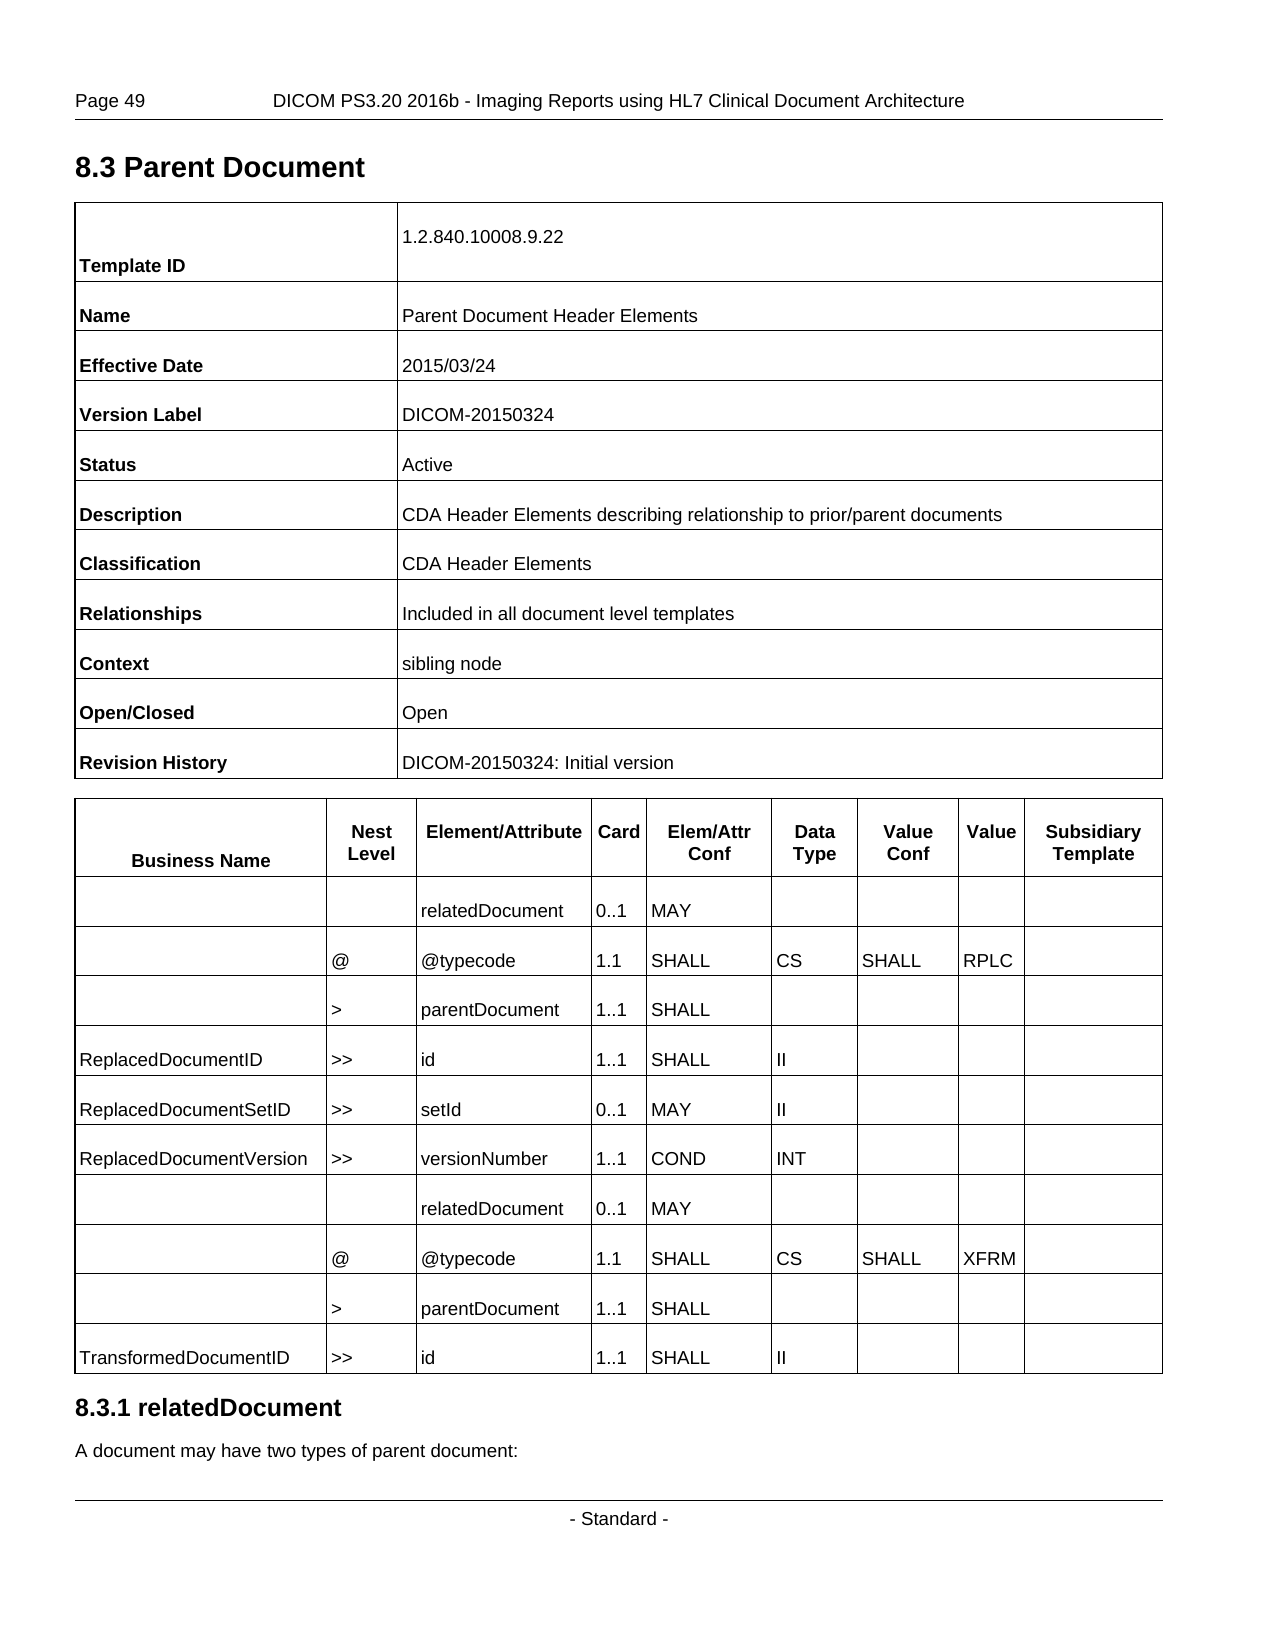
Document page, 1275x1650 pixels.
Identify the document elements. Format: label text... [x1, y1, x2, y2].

table_cell [1025, 877, 1162, 926]
table_cell Classification [76, 530, 397, 579]
table_cell [858, 1125, 958, 1174]
table_cell 0..1 [592, 877, 646, 926]
table_cell [1025, 1324, 1162, 1373]
table_header Data Type [772, 799, 857, 876]
table_cell COND [647, 1125, 771, 1174]
text A document may have two types of parent document: [75, 1440, 1162, 1462]
table_cell CS [772, 1225, 857, 1273]
table_cell MAY [647, 1076, 771, 1124]
text 8.3.1 relatedDocument [75, 1392, 1162, 1421]
table_cell DICOM-20150324 [398, 381, 1162, 430]
table_header Value [959, 799, 1024, 876]
table_header 1.2.840.10008.9.22 [398, 203, 1162, 281]
table_cell Status [76, 431, 397, 479]
table_cell SHALL [858, 927, 958, 975]
table_cell [1025, 927, 1162, 975]
table_cell Relationships [76, 580, 397, 628]
table_cell [858, 1175, 958, 1224]
table_cell set​Id [417, 1076, 591, 1124]
table_cell @typecode [417, 927, 591, 975]
table_cell [858, 877, 958, 926]
table_header Value Conf [858, 799, 958, 876]
table_cell RPLC [959, 927, 1024, 975]
table_cell [76, 976, 326, 1025]
table_cell Revision History [76, 729, 397, 778]
table_cell [772, 1274, 857, 1323]
table_cell Version Label [76, 381, 397, 430]
text 8.3 Parent Document [75, 150, 1162, 183]
table_cell 1..1 [592, 1274, 646, 1323]
table_cell Included in all document level templates [398, 580, 1162, 628]
table_cell related​Document [417, 1175, 591, 1224]
table_header Subsidiary Template [1025, 799, 1162, 876]
table_cell [959, 1026, 1024, 1074]
table_cell Name [76, 282, 397, 330]
table_cell [959, 976, 1024, 1025]
table_cell CDA Header Elements describing relationship to prior/parent documents [398, 481, 1162, 529]
table_cell [959, 1324, 1024, 1373]
table_cell Open/Closed [76, 679, 397, 728]
table_cell [1025, 976, 1162, 1025]
table_cell [1025, 1026, 1162, 1074]
table_cell [327, 877, 416, 926]
table_cell >> [327, 1026, 416, 1074]
table_cell 1.1 [592, 927, 646, 975]
table_cell Description [76, 481, 397, 529]
table_cell 0..1 [592, 1175, 646, 1224]
table_cell CS [772, 927, 857, 975]
table_cell MAY [647, 877, 771, 926]
table_cell [327, 1175, 416, 1224]
table_cell 1.1 [592, 1225, 646, 1273]
table_cell [1025, 1274, 1162, 1323]
table_cell 0..1 [592, 1076, 646, 1124]
table_cell [959, 1175, 1024, 1224]
table_cell [1025, 1225, 1162, 1273]
table_cell MAY [647, 1175, 771, 1224]
table_cell [772, 877, 857, 926]
table_cell @ [327, 927, 416, 975]
table_cell 1..1 [592, 1125, 646, 1174]
table_cell parent​Document [417, 1274, 591, 1323]
table_cell id [417, 1324, 591, 1373]
table_cell [858, 1324, 958, 1373]
table_cell [1025, 1175, 1162, 1224]
table_cell Context [76, 630, 397, 678]
table_cell [76, 1175, 326, 1224]
table_cell @typecode [417, 1225, 591, 1273]
table_cell related​Document [417, 877, 591, 926]
table_cell [1025, 1125, 1162, 1174]
table_header Element/​Attribute [417, 799, 591, 876]
table_cell SHALL [647, 976, 771, 1025]
table_cell Replaced​Document​Version [76, 1125, 326, 1174]
table_cell [959, 1274, 1024, 1323]
table_cell [772, 1175, 857, 1224]
table_cell [858, 1026, 958, 1074]
table_cell Replaced​Document​Set​ID [76, 1076, 326, 1124]
table_cell [76, 927, 326, 975]
table_cell >> [327, 1125, 416, 1174]
table_cell SHALL [647, 1026, 771, 1074]
table_cell [1025, 1076, 1162, 1124]
table_cell SHALL [647, 1324, 771, 1373]
table_cell [76, 1274, 326, 1323]
table_cell >> [327, 1324, 416, 1373]
table_cell Parent Document Header Elements [398, 282, 1162, 330]
table_header Business Name [76, 799, 326, 876]
table_cell [959, 877, 1024, 926]
table_cell [772, 976, 857, 1025]
table_cell CDA Header Elements [398, 530, 1162, 579]
table_cell Effective Date [76, 331, 397, 380]
table_cell version​Number [417, 1125, 591, 1174]
table_cell >> [327, 1076, 416, 1124]
table_cell > [327, 976, 416, 1025]
table_cell DICOM-20150324: Initial version [398, 729, 1162, 778]
table_header Nest Level [327, 799, 416, 876]
table_cell Replaced​Document​ID [76, 1026, 326, 1074]
table_cell XFRM [959, 1225, 1024, 1273]
table_cell 1..1 [592, 1026, 646, 1074]
table_cell II [772, 1324, 857, 1373]
table_cell SHALL [858, 1225, 958, 1273]
table_cell Active [398, 431, 1162, 479]
table_cell 2015/03/24 [398, 331, 1162, 380]
table_header Card [592, 799, 646, 876]
table_cell 1..1 [592, 1324, 646, 1373]
table_cell id [417, 1026, 591, 1074]
table_cell 1..1 [592, 976, 646, 1025]
table_cell Transformed​Document​ID [76, 1324, 326, 1373]
table_cell Open [398, 679, 1162, 728]
table_header Elem/Attr Conf [647, 799, 771, 876]
table_cell [959, 1076, 1024, 1124]
table_cell [858, 976, 958, 1025]
table_cell > [327, 1274, 416, 1323]
table_cell SHALL [647, 1225, 771, 1273]
table_cell II [772, 1026, 857, 1074]
table_cell II [772, 1076, 857, 1124]
table_cell [858, 1274, 958, 1323]
table_header Template ID [76, 203, 397, 281]
table_cell SHALL [647, 1274, 771, 1323]
table_cell INT [772, 1125, 857, 1174]
table_cell [959, 1125, 1024, 1174]
table_cell [76, 877, 326, 926]
table_cell sibling node [398, 630, 1162, 678]
table_cell @ [327, 1225, 416, 1273]
table_cell parent​Document [417, 976, 591, 1025]
table_cell [858, 1076, 958, 1124]
table_cell SHALL [647, 927, 771, 975]
table_cell [76, 1225, 326, 1273]
